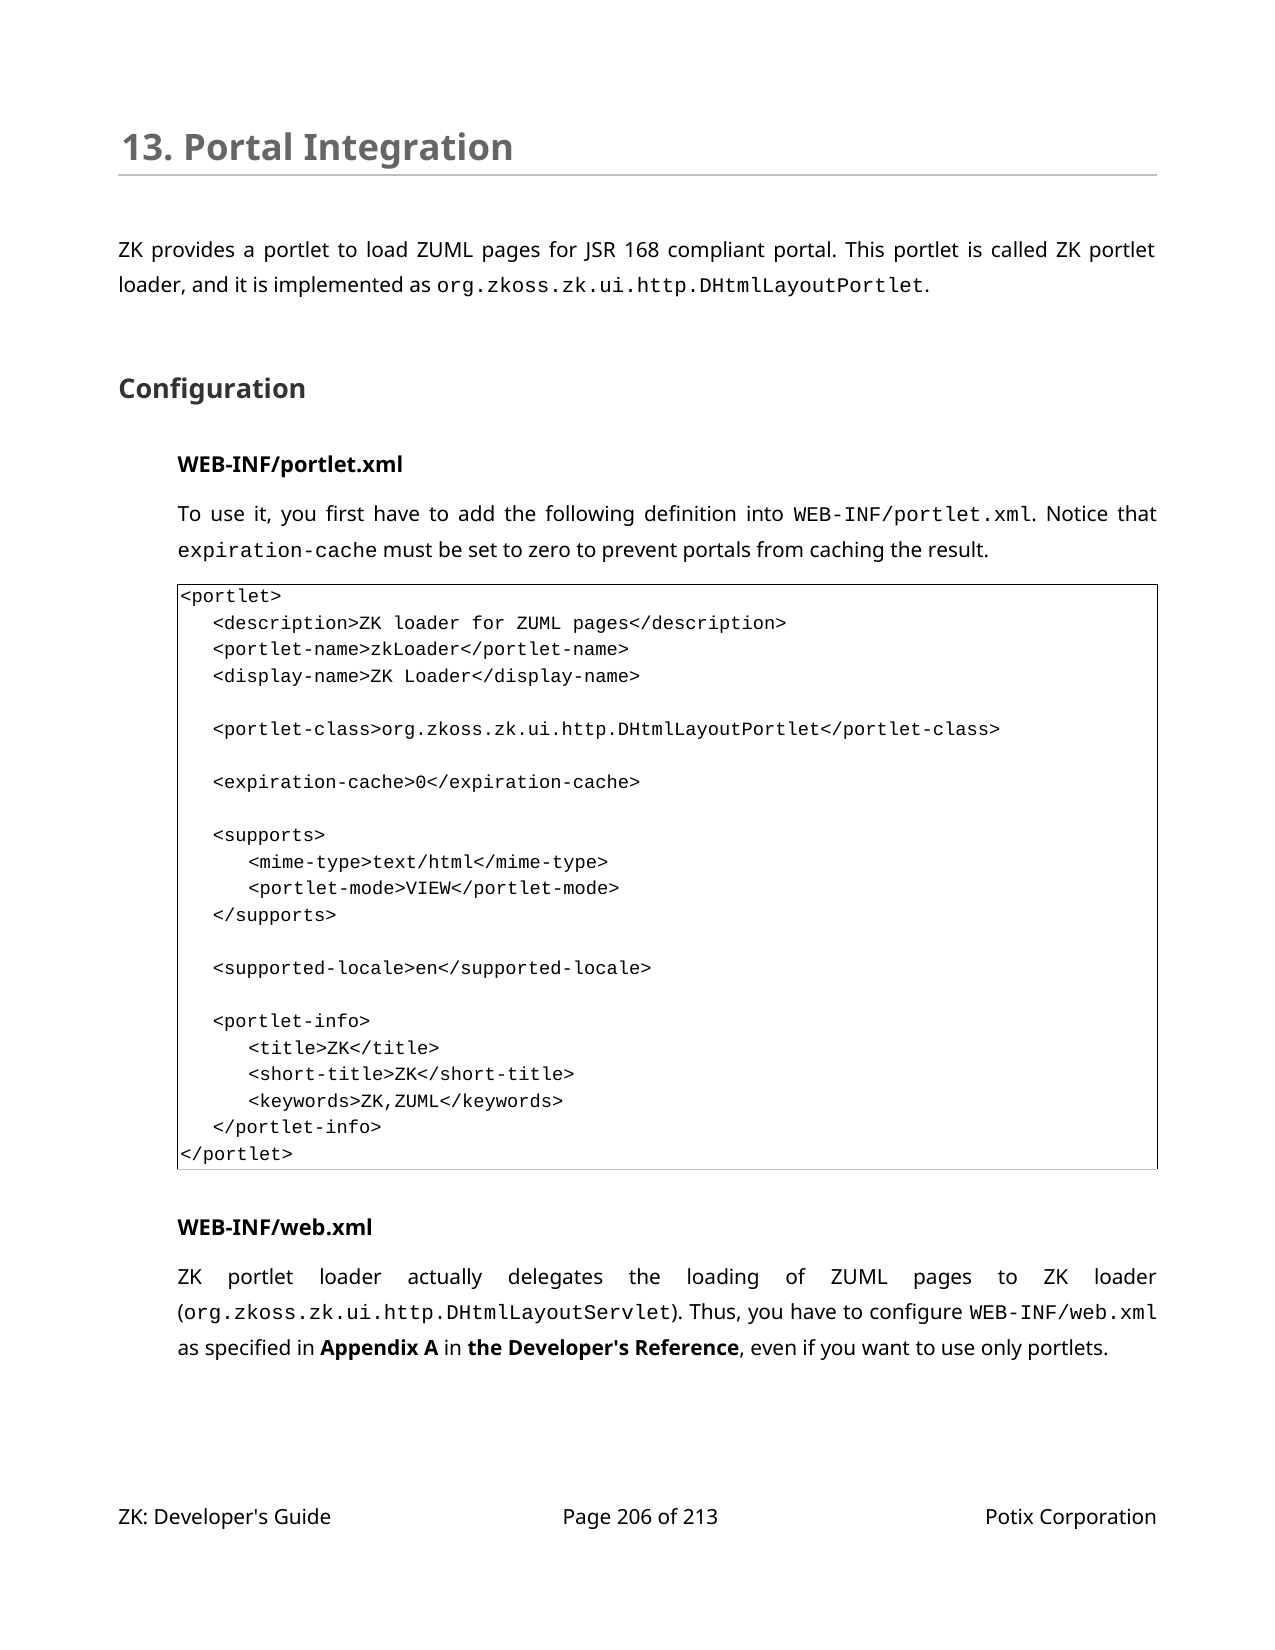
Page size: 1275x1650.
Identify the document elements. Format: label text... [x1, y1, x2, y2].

text ZK provides a portlet to load ZUML pages for JSR 168 compliant portal. This portlet is called ZK portlet loader, and it is implemented as org.zkoss.zk.ui.http.DHtmlLayoutPortlet. [118, 235, 1157, 299]
text <portlet> <description>ZK loader for ZUML pages</description> <portlet-name>zkLoader</portlet-name> <display-name>ZK Loader</display-name> <portlet-class>org.zkoss.zk.ui.http.DHtmlLayoutPortlet</portlet-class> <expiration-cache>0</expiration-cache> <supports> <mime-type>text/html</mime-type> <portlet-mode>VIEW</portlet-mode> </supports> <supported-locale>en</supported-locale> <portlet-info> <title>ZK</title> <short-title>ZK</short-title> <keywords>ZK,ZUML</keywords> </portlet-info> </portlet> [178, 585, 1157, 1169]
text To use it, you first have to add the following definition into WEB-INF/portlet.xml. Notice that expiration-cache must be set to zero to prevent portals from caching the result. [177, 499, 1157, 563]
subtitle WEB-INF/web.xml [177, 1212, 1157, 1242]
subtitle Configuration [118, 369, 1157, 406]
text ZK portlet loader actually delegates the loading of ZUML pages to ZK loader (org.zkoss.zk.ui.http.DHtmlLayoutServlet). Thus, you have to configure WEB-INF/web.xml as specified in Appendix A in the Developer's Reference, even if you want to use only portlets. [177, 1262, 1157, 1361]
subtitle WEB-INF/portlet.xml [177, 449, 1157, 479]
subtitle 13. Portal Integration [118, 118, 1157, 174]
